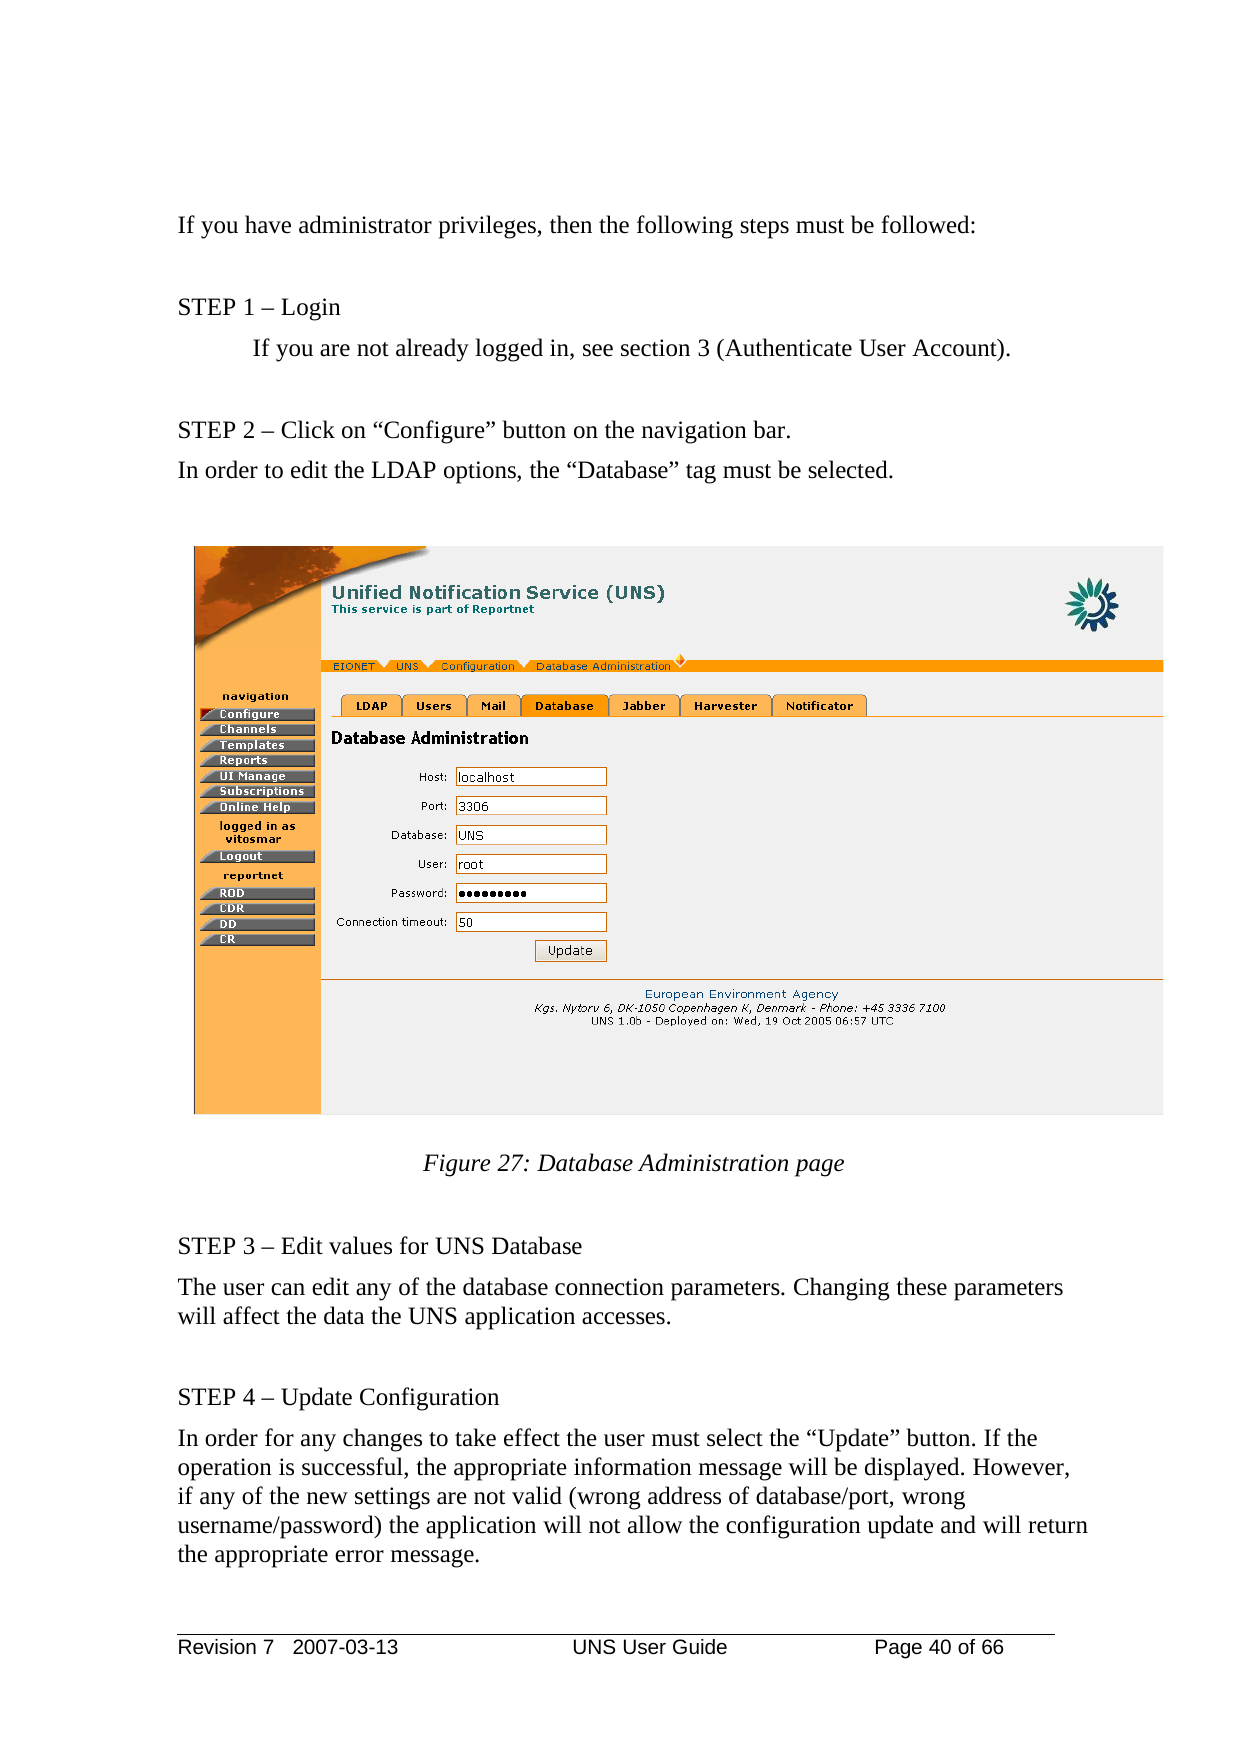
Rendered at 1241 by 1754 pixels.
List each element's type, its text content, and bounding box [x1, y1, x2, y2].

text STEP 2 – Click on “Configure” button on the navigation bar. [177, 414, 1092, 443]
text In order for any changes to take effect the user must select the “Update” button. If the operation is successful, the appropriate information message will be displayed. However, if any of the new settings are not valid (wrong address of database/port, wrong username/password) the application will not allow the configuration update and will return the appropriate error message. [177, 1423, 1092, 1568]
text STEP 4 – Update Configuration [177, 1382, 1092, 1411]
text Figure 27: Database Administration page [177, 1148, 1092, 1177]
text In order to edit the LDAP options, the “Database” tag must be selected. [177, 455, 1092, 484]
text STEP 1 – Login [177, 292, 1092, 321]
text The user can edit any of the database connection parameters. Changing these parameters will affect the data the UNS application accesses. [177, 1272, 1092, 1330]
picture [193, 546, 1164, 1115]
text If you have administrator privileges, then the following steps must be followed: [177, 210, 1092, 239]
text If you are not already logged in, see section 3 (Authenticate User Account). [177, 333, 1092, 362]
text STEP 3 – Edit values for UNS Database [177, 1231, 1092, 1260]
